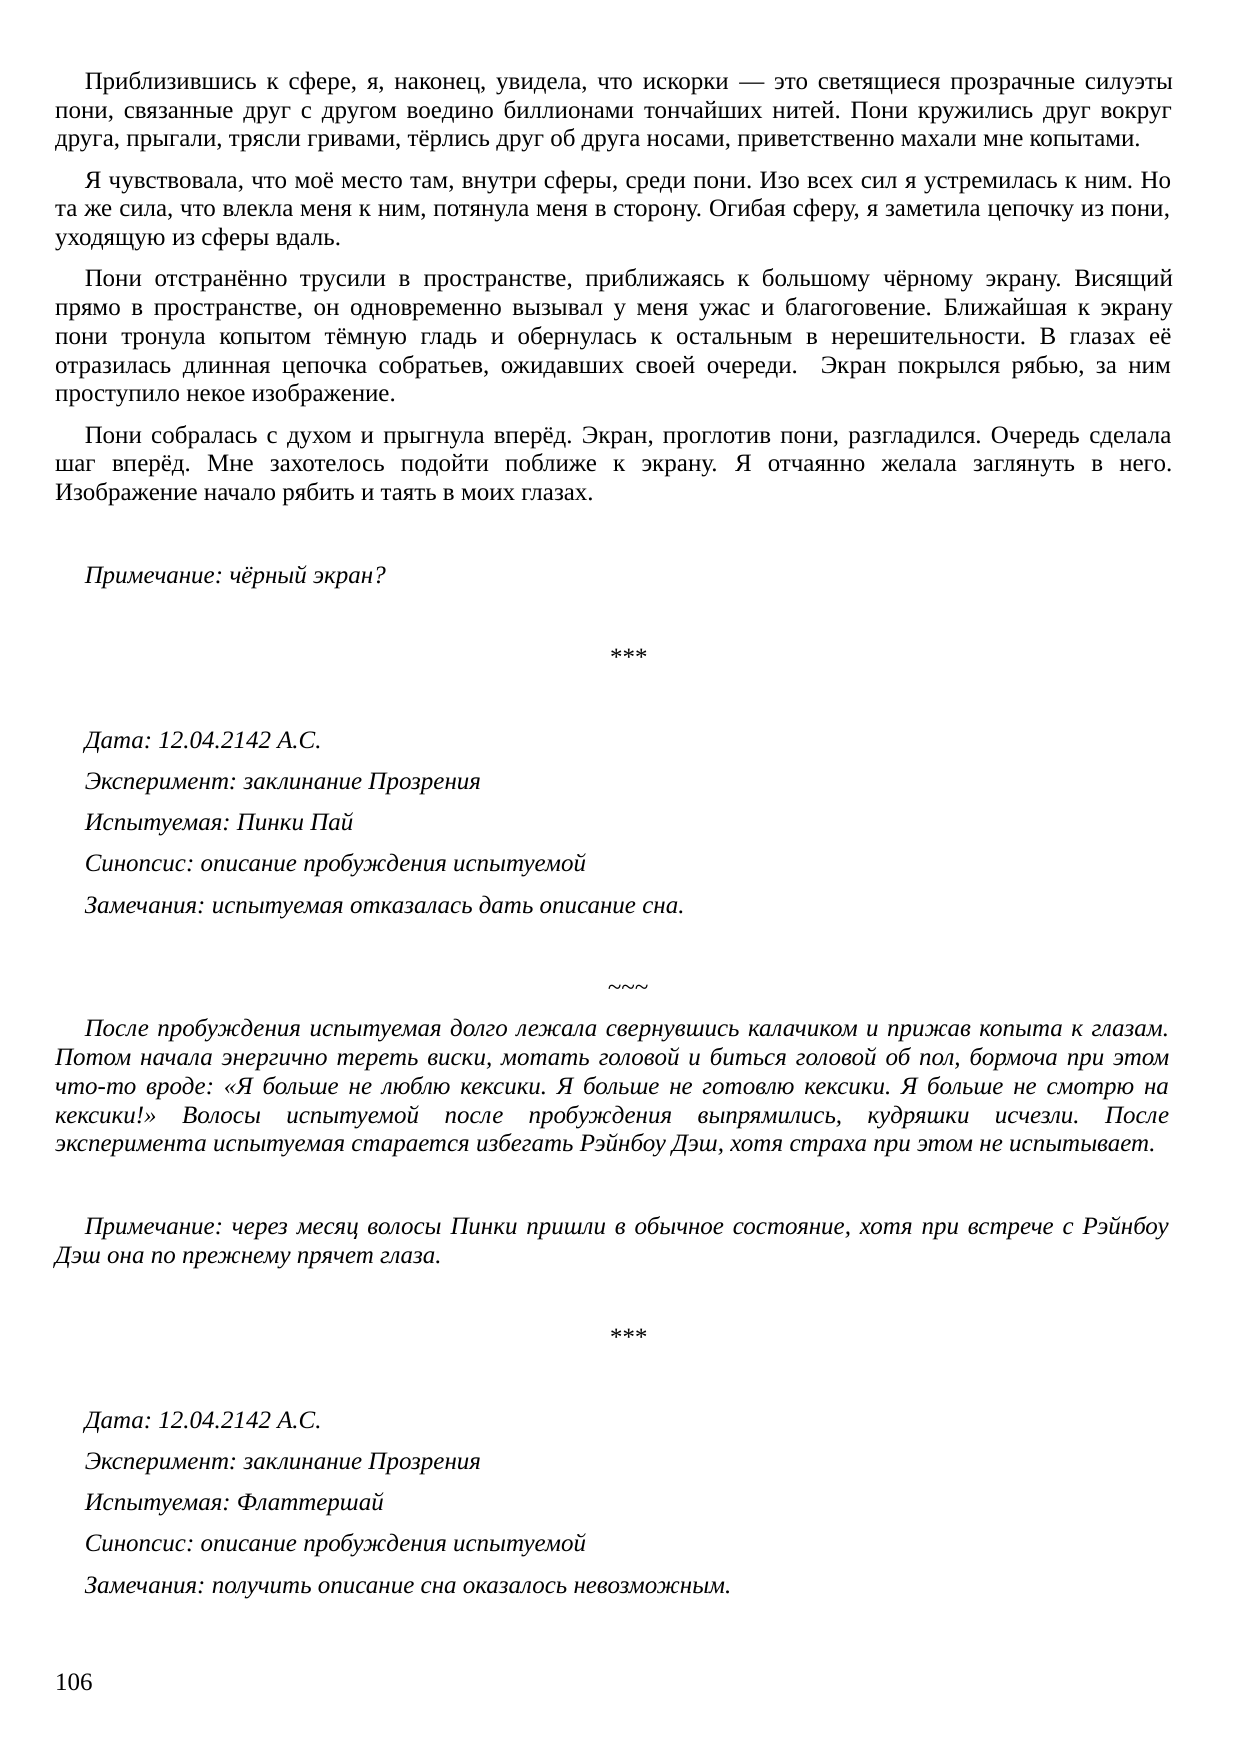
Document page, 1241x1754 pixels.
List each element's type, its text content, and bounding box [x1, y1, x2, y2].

text Дата: 12.04.2142 А.С. [55, 725, 1173, 753]
text Пони отстранённо трусили в пространстве, приближаясь к большому чёрному экрану. Висящий прямо в пространстве, он одновременно вызывал у меня ужас и благоговение. Ближайшая к экрану пони тронула копытом тёмную гладь и обернулась к остальным в нерешительности. В глазах её отразилась длинная цепочка собратьев, ожидавших своей очереди. Экран покрылся рябью, за ним проступило некое изображение. [55, 263, 1173, 407]
text Примечание: через месяц волосы Пинки пришли в обычное состояние, хотя при встрече с Рэйнбоу Дэш она по прежнему прячет глаза. [55, 1211, 1173, 1268]
text Эксперимент: заклинание Прозрения [55, 766, 1173, 795]
text Испытуемая: Флаттершай [55, 1487, 1173, 1516]
text Пони собралась с духом и прыгнула вперёд. Экран, проглотив пони, разгладился. Очередь сделала шаг вперёд. Мне захотелось подойти поближе к экрану. Я отчаянно желала заглянуть в него. Изображение начало рябить и таять в моих глазах. [55, 420, 1173, 506]
text Приблизившись к сфере, я, наконец, увидела, что искорки — это светящиеся прозрачные силуэты пони, связанные друг с другом воедино биллионами тончайших нитей. Пони кружились друг вокруг друга, прыгали, трясли гривами, тёрлись друг об друга носами, приветственно махали мне копытами. [55, 66, 1173, 152]
text Замечания: испытуемая отказалась дать описание сна. [55, 890, 1173, 918]
text Примечание: чёрный экран? [55, 560, 1173, 588]
text ~~~ [55, 972, 1173, 1001]
text Замечания: получить описание сна оказалось невозможным. [55, 1570, 1173, 1598]
text *** [55, 642, 1173, 671]
text Синопсис: описание пробуждения испытуемой [55, 1528, 1173, 1557]
text Испытуемая: Пинки Пай [55, 807, 1173, 836]
text Эксперимент: заклинание Прозрения [55, 1446, 1173, 1475]
text Я чувствовала, что моё место там, внутри сферы, среди пони. Изо всех сил я устремилась к ним. Но та же сила, что влекла меня к ним, потянула меня в сторону. Огибая сферу, я заметила цепочку из пони, уходящую из сферы вдаль. [55, 165, 1173, 251]
text *** [55, 1322, 1173, 1351]
text Синопсис: описание пробуждения испытуемой [55, 848, 1173, 877]
text Дата: 12.04.2142 А.С. [55, 1405, 1173, 1433]
text После пробуждения испытуемая долго лежала свернувшись калачиком и прижав копыта к глазам. Потом начала энергично тереть виски, мотать головой и биться головой об пол, бормоча при этом что-то вроде: «Я больше не люблю кексики. Я больше не готовлю кексики. Я больше не смотрю на кексики!» Волосы испытуемой после пробуждения выпрямились, кудряшки исчезли. После эксперимента испытуемая старается избегать Рэйнбоу Дэш, хотя страха при этом не испытывает. [55, 1013, 1173, 1157]
